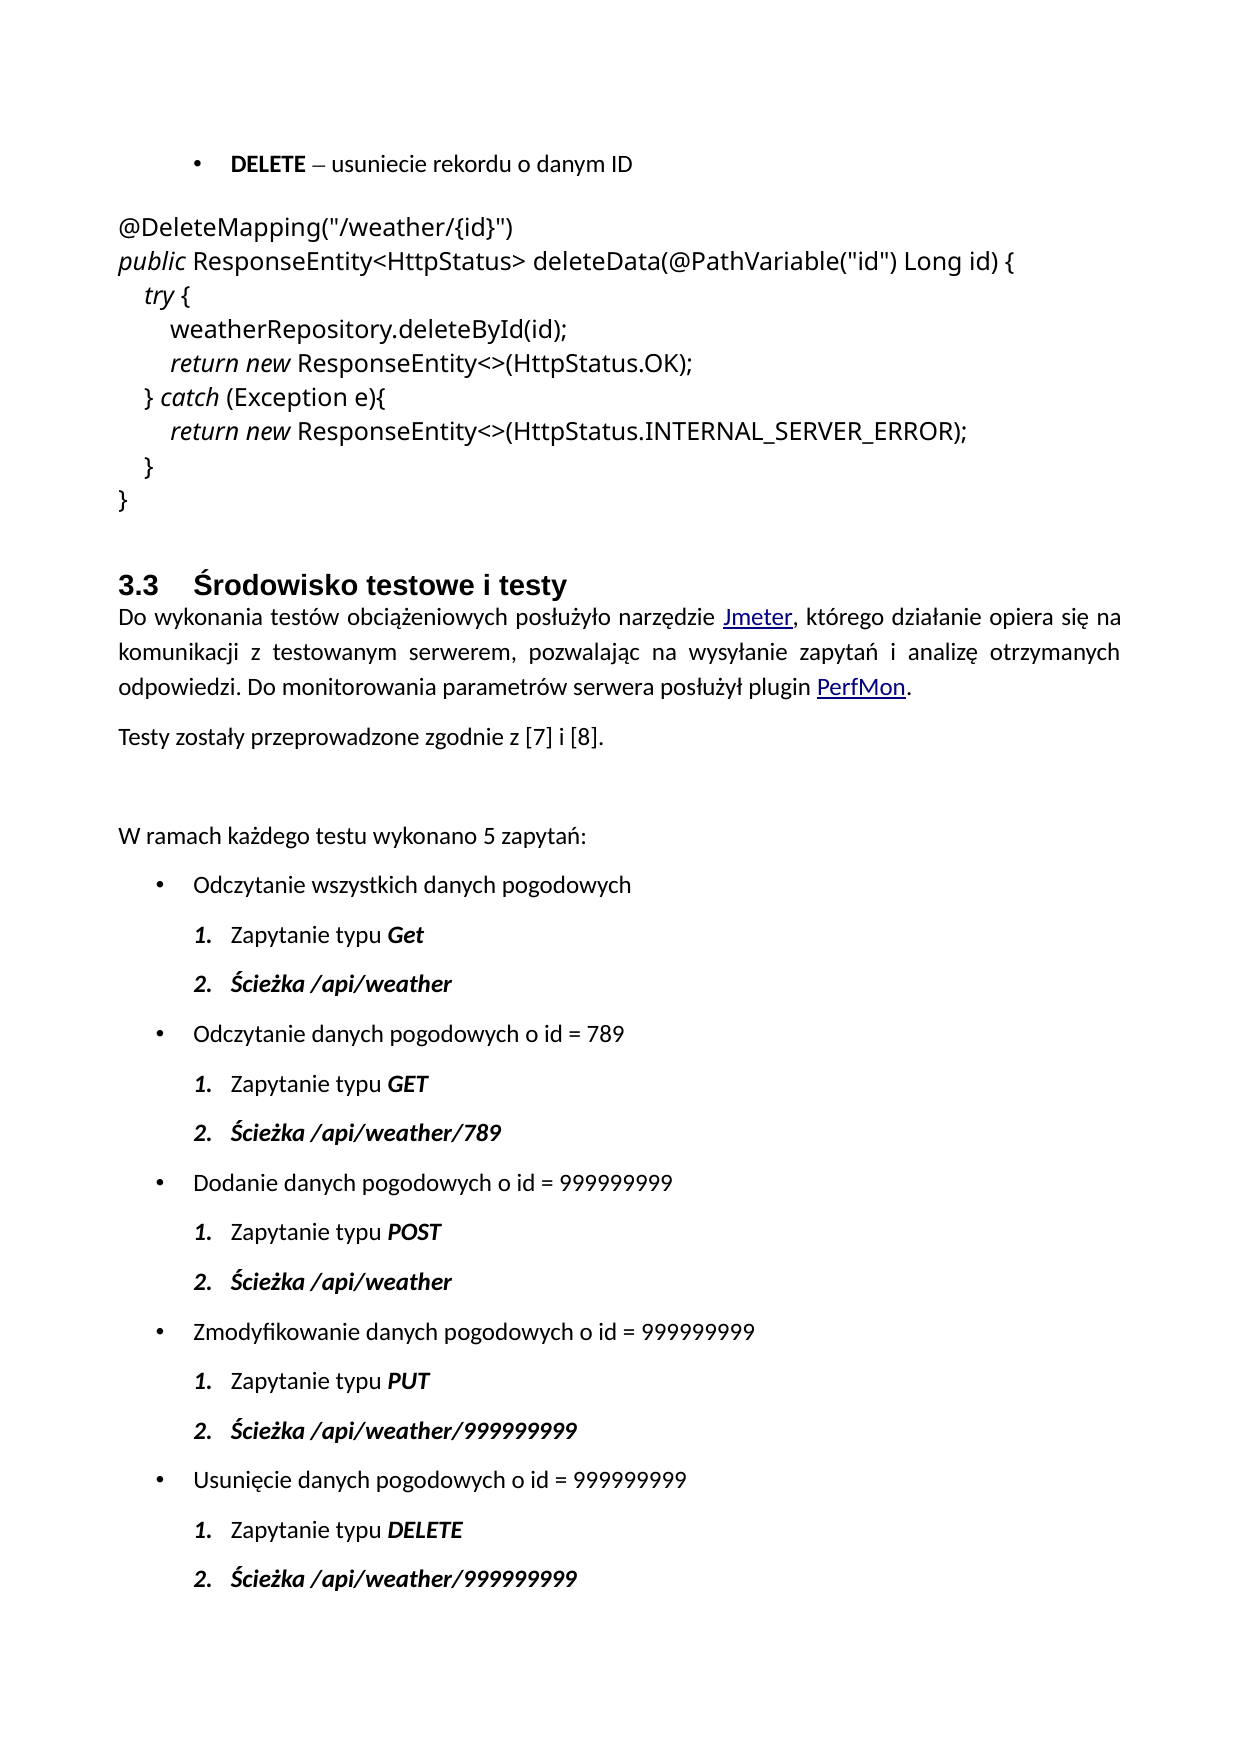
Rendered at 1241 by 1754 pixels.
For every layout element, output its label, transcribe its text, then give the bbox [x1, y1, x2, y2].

list Zapytanie typu POST [193, 1217, 1122, 1247]
list Odczytanie danych pogodowych o id = 789 [156, 1018, 1122, 1049]
list Ścieżka /api/weather [193, 1266, 1122, 1297]
list Dodanie danych pogodowych o id = 999999999 [156, 1167, 1122, 1197]
list Ścieżka /api/weather/999999999 [193, 1415, 1122, 1445]
list Ścieżka /api/weather [193, 969, 1122, 999]
list Zapytanie typu PUT [193, 1365, 1122, 1396]
list Usunięcie danych pogodowych o id = 999999999 [156, 1464, 1122, 1495]
list Odczytanie wszystkich danych pogodowych [156, 869, 1122, 900]
text Testy zostały przeprowadzone zgodnie z [7] i [8]. [118, 721, 1122, 751]
list Zapytanie typu Get [193, 919, 1122, 949]
list Ścieżka /api/weather/999999999 [193, 1564, 1122, 1594]
list Zapytanie typu GET [193, 1068, 1122, 1098]
list Zmodyfikowanie danych pogodowych o id = 999999999 [156, 1316, 1122, 1346]
subtitle Środowisko testowe i testy [118, 568, 1122, 601]
list Ścieżka /api/weather/789 [193, 1117, 1122, 1148]
text @DeleteMapping("/weather/{id}") public ResponseEntity<HttpStatus> deleteData(@PathVariable("id") Long id) { try { weatherRepository.deleteById(id); return new ResponseEntity<>(HttpStatus.OK); } catch (Exception e){ return new ResponseEntity<>(HttpStatus.INTERNAL_SERVER_ERROR); } } [118, 210, 1122, 516]
list Zapytanie typu DELETE [193, 1514, 1122, 1544]
text W ramach każdego testu wykonano 5 zapytań: [118, 820, 1122, 850]
list DELETE – usuniecie rekordu o danym ID [193, 149, 1122, 179]
text Do wykonania testów obciążeniowych posłużyło narzędzie Jmeter, którego działanie opiera się na komunikacji z testowanym serwerem, pozwalając na wysyłanie zapytań i analizę otrzymanych odpowiedzi. Do monitorowania parametrów serwera posłużył plugin PerfMon. [118, 601, 1122, 702]
